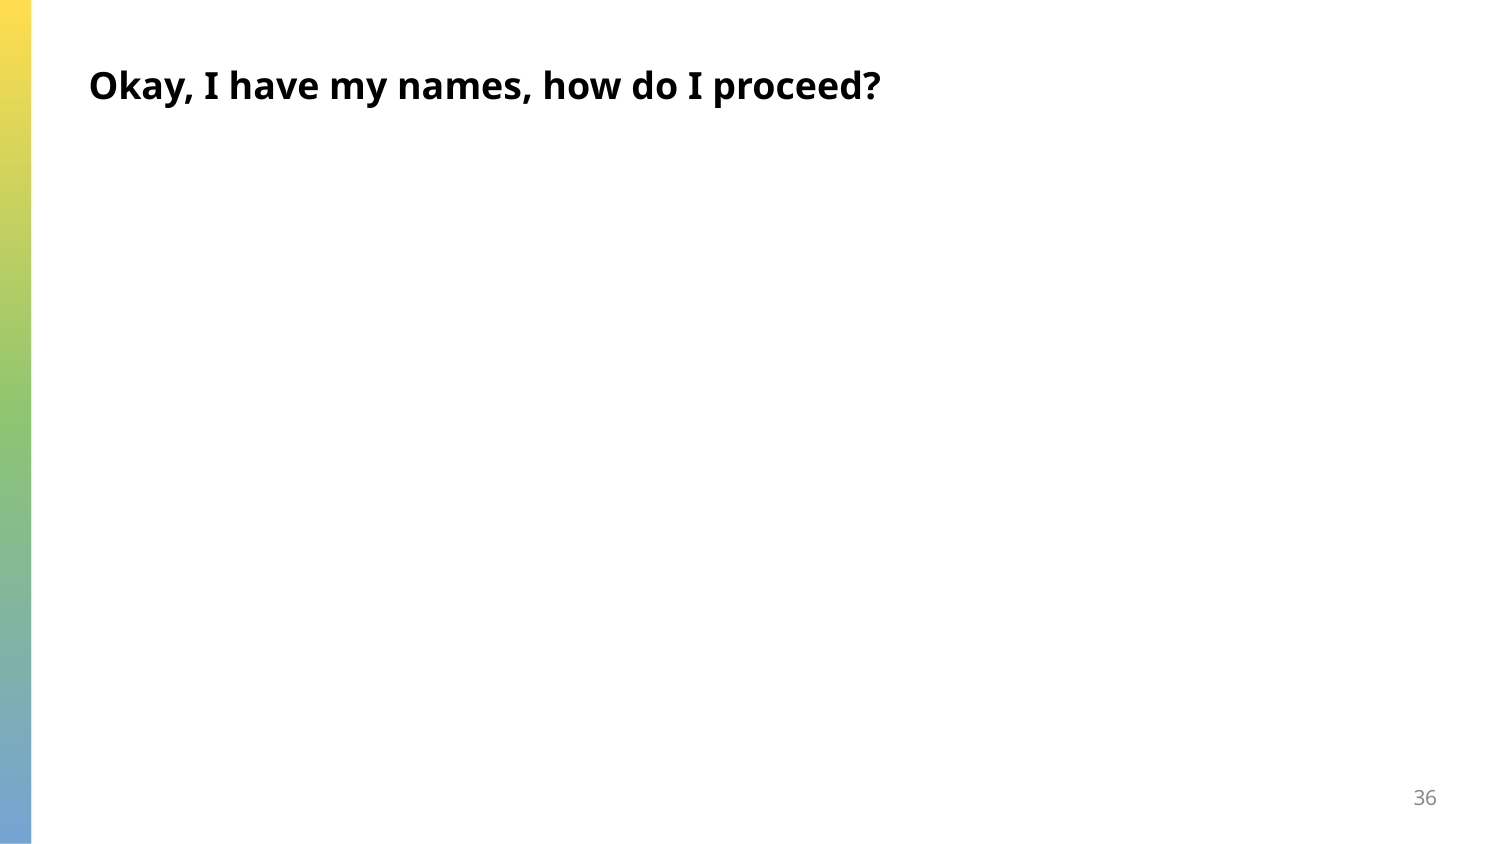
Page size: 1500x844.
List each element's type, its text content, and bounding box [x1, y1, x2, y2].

picture [0, 0, 1500, 844]
list Okay, I have my names, how do I proceed? [88, 61, 1442, 157]
